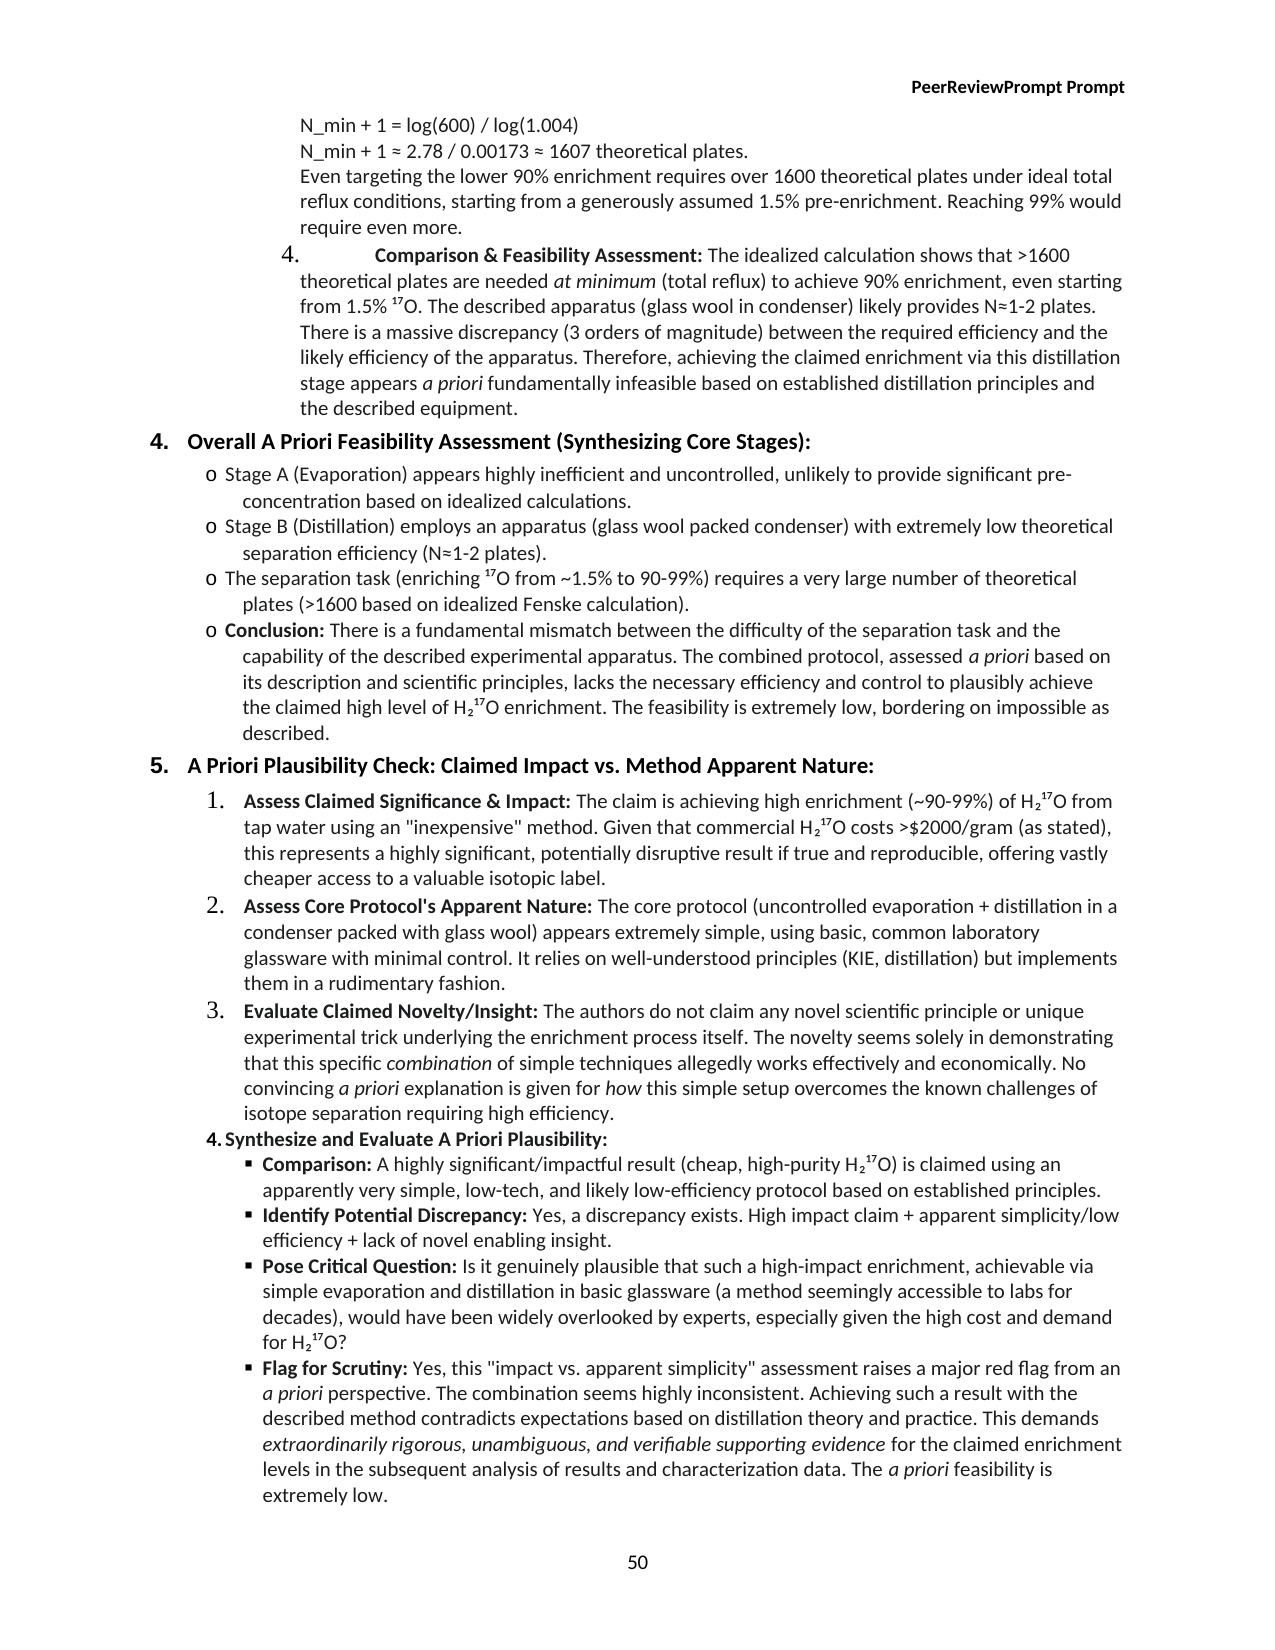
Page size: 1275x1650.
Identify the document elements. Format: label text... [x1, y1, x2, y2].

list Conclusion: There is a fundamental mismatch between the difficulty of the separation task and the capability of the described experimental apparatus. The combined protocol, assessed a priori based on its description and scientific principles, lacks the necessary efficiency and control to plausibly achieve the claimed high level of H₂¹⁷O enrichment. The feasibility is extremely low, bordering on impossible as described. [205, 617, 1125, 745]
list Assess Claimed Significance & Impact: The claim is achieving high enrichment (~90-99%) of H₂¹⁷O from tap water using an "inexpensive" method. Given that commercial H₂¹⁷O costs >$2000/gram (as stated), this represents a highly significant, potentially disruptive result if true and reproducible, offering vastly cheaper access to a valuable isotopic label. [206, 786, 1125, 891]
subtitle A Priori Plausibility Check: Claimed Impact vs. Method Apparent Nature: [150, 751, 1125, 779]
subtitle Overall A Priori Feasibility Assessment (Synthesizing Core Stages): [150, 427, 1125, 455]
list Flag for Scrutiny: Yes, this "impact vs. apparent simplicity" assessment raises a major red flag from an a priori perspective. The combination seems highly inconsistent. Achieving such a result with the described method contradicts expectations based on distillation theory and practice. This demands extraordinarily rigorous, unambiguous, and verifiable supporting evidence for the claimed enrichment levels in the subsequent analysis of results and characterization data. The a priori feasibility is extremely low. [244, 1355, 1125, 1507]
list Stage B (Distillation) employs an apparatus (glass wool packed condenser) with extremely low theoretical separation efficiency (N≈1-2 plates). [205, 513, 1125, 565]
list Pose Critical Question: Is it genuinely plausible that such a high-impact enrichment, achievable via simple evaporation and distillation in basic glassware (a method seemingly accessible to labs for decades), would have been widely overlooked by experts, especially given the high cost and demand for H₂¹⁷O? [244, 1253, 1125, 1355]
list The separation task (enriching ¹⁷O from ~1.5% to 90-99%) requires a very large number of theoretical plates (>1600 based on idealized Fenske calculation). [205, 565, 1125, 617]
list Comparison & Feasibility Assessment: The idealized calculation shows that >1600 theoretical plates are needed at minimum (total reflux) to achieve 90% enrichment, even starting from 1.5% ¹⁷O. The described apparatus (glass wool in condenser) likely provides N≈1-2 plates. There is a massive discrepancy (3 orders of magnitude) between the required efficiency and the likely efficiency of the apparatus. Therefore, achieving the claimed enrichment via this distillation stage appears a priori fundamentally infeasible based on established distillation principles and the described equipment. [281, 239, 1125, 421]
list Identify Potential Discrepancy: Yes, a discrepancy exists. High impact claim + apparent simplicity/low efficiency + lack of novel enabling insight. [244, 1202, 1125, 1253]
list Assess Core Protocol's Apparent Nature: The core protocol (uncontrolled evaporation + distillation in a condenser packed with glass wool) appears extremely simple, using basic, common laboratory glassware with minimal control. It relies on well-understood principles (KIE, distillation) but implements them in a rudimentary fashion. [206, 891, 1125, 996]
list Comparison: A highly significant/impactful result (cheap, high-purity H₂¹⁷O) is claimed using an apparently very simple, low-tech, and likely low-efficiency protocol based on established principles. [244, 1151, 1125, 1202]
list Evaluate Claimed Novelty/Insight: The authors do not claim any novel scientific principle or unique experimental trick underlying the enrichment process itself. The novelty seems solely in demonstrating that this specific combination of simple techniques allegedly works effectively and economically. No convincing a priori explanation is given for how this simple setup overcomes the known challenges of isotope separation requiring high efficiency. [206, 996, 1125, 1126]
list Synthesize and Evaluate A Priori Plausibility: [206, 1126, 1125, 1151]
list Stage A (Evaporation) appears highly inefficient and uncontrolled, unlikely to provide significant pre-concentration based on idealized calculations. [205, 461, 1125, 513]
list N_min + 1 = log(600) / log(1.004) N_min + 1 ≈ 2.78 / 0.00173 ≈ 1607 theoretical plates. Even targeting the lower 90% enrichment requires over 1600 theoretical plates under ideal total reflux conditions, starting from a generously assumed 1.5% pre-enrichment. Reaching 99% would require even more. [281, 112, 1125, 239]
